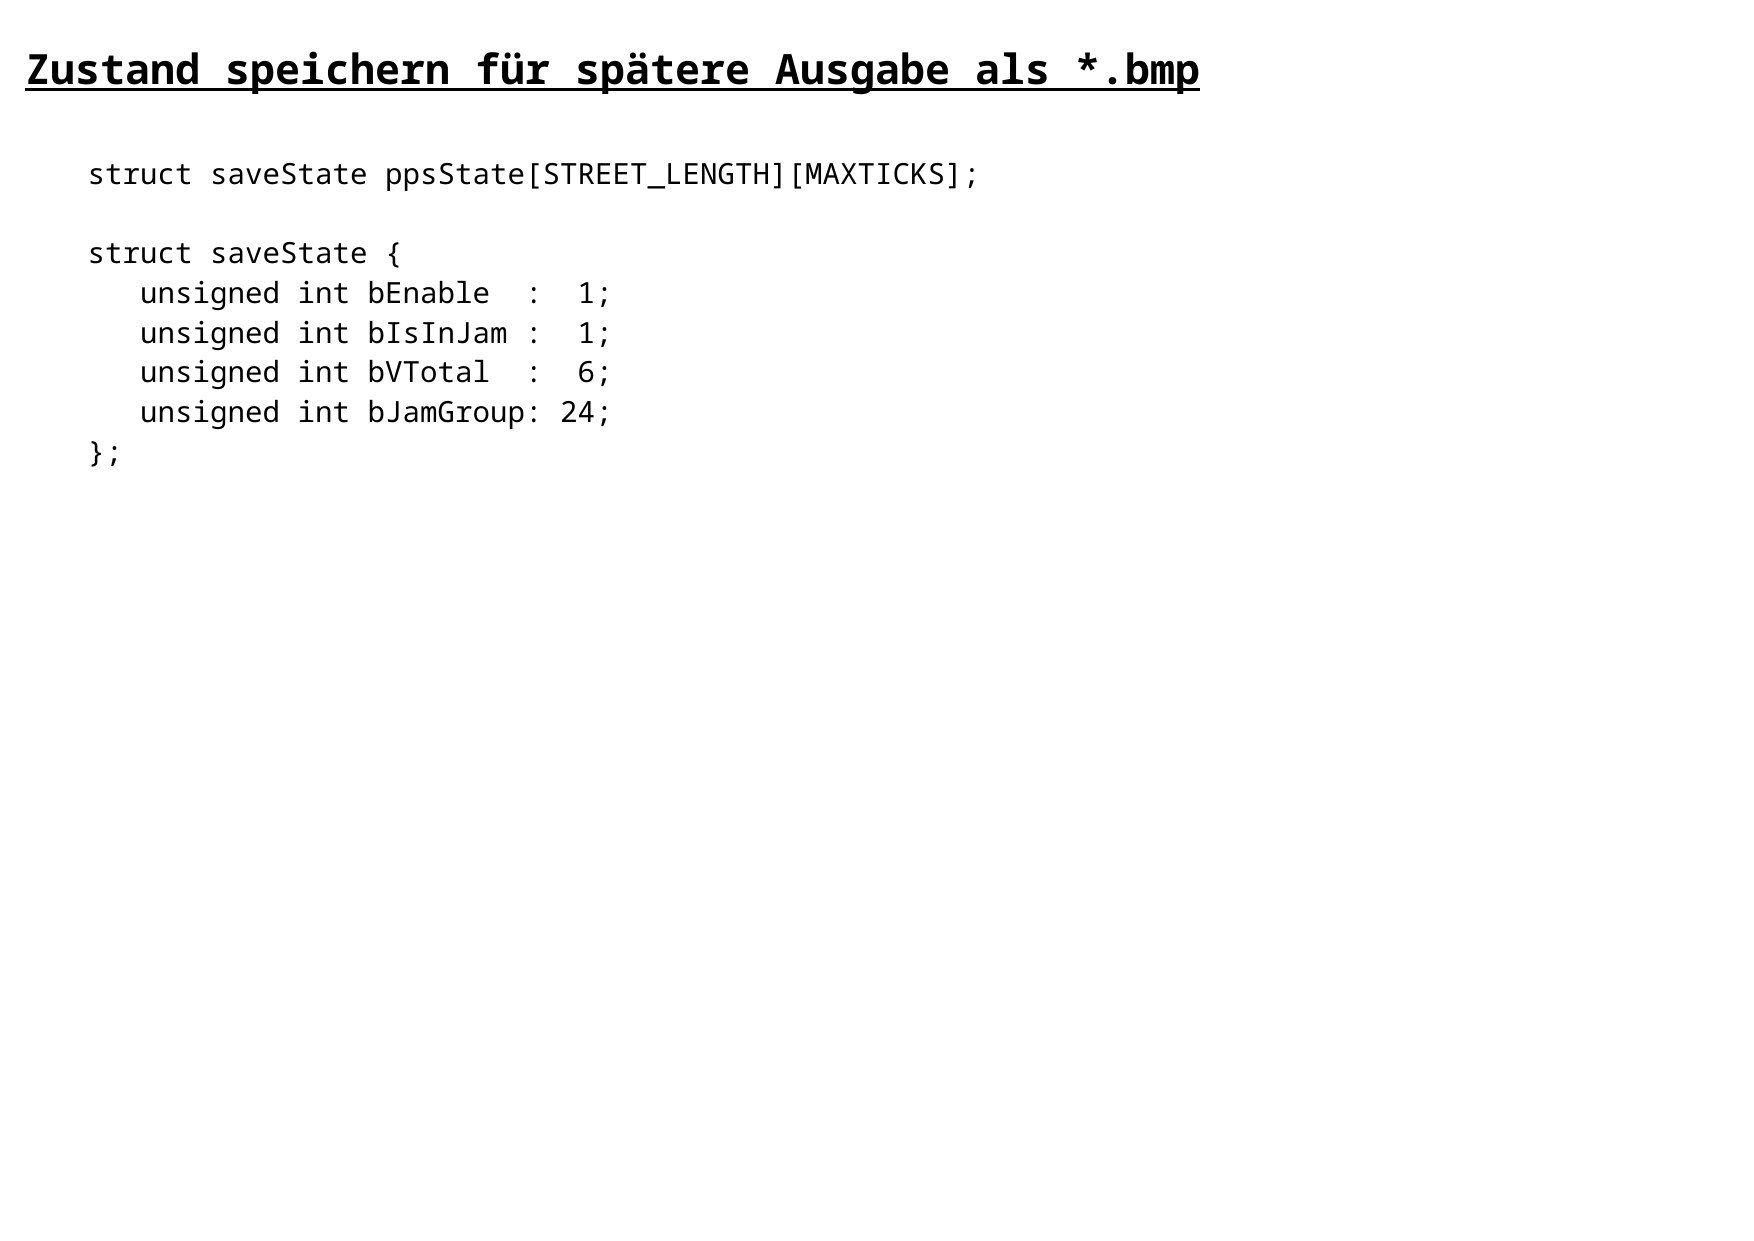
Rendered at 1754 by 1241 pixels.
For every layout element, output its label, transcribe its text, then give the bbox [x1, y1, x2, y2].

text unsigned int bVTotal : 6; [0, 352, 1754, 391]
text }; [0, 431, 1754, 471]
text struct saveState { [0, 233, 1754, 272]
text unsigned int bEnable : 1; [0, 272, 1754, 312]
text unsigned int bIsInJam : 1; [0, 312, 1754, 352]
text struct saveState ppsState[STREET_LENGTH][MAXTICKS]; [0, 153, 1754, 193]
text unsigned int bJamGroup: 24; [0, 391, 1754, 431]
text Zustand speichern für spätere Ausgabe als *.bmp [0, 40, 1754, 96]
